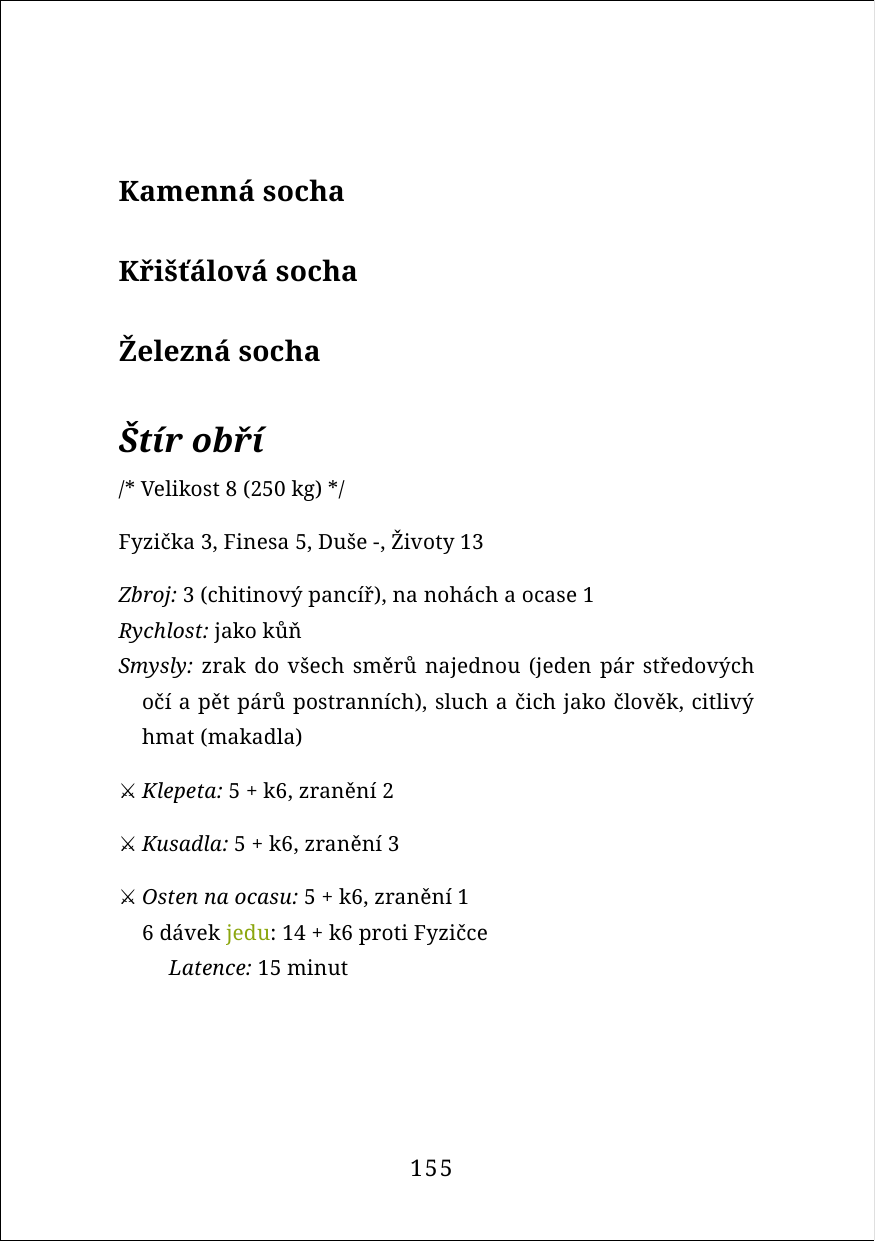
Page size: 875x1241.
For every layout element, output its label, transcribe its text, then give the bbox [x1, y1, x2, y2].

text Rychlost: jako kůň [118, 616, 756, 644]
subtitle Křišťálová socha [118, 251, 756, 290]
text Zbroj: 3 (chitinový pancíř), na nohách a ocase 1 [118, 580, 756, 609]
text 6 dávek jedu: 14 + k6 proti Fyzičce [142, 918, 756, 946]
subtitle Kamenná socha [118, 172, 756, 210]
text ⚔ Kusadla: 5 + k6, zranění 3 [118, 829, 756, 857]
text Latence: 15 minut [168, 953, 756, 982]
text Fyzička 3, Finesa 5, Duše -, Životy 13 [118, 527, 756, 556]
text ⚔ Klepeta: 5 + k6, zranění 2 [118, 776, 756, 804]
text Smysly: zrak do všech směrů najednou (jeden pár středových očí a pět párů postranních), sluch a čich jako člověk, citlivý hmat (makadla) [118, 651, 756, 751]
text /* Velikost 8 (250 kg) */ [118, 474, 756, 502]
subtitle Štír obří [118, 417, 756, 462]
subtitle Železná socha [118, 331, 756, 369]
text ⚔ Osten na ocasu: 5 + k6, zranění 1 [118, 882, 756, 911]
